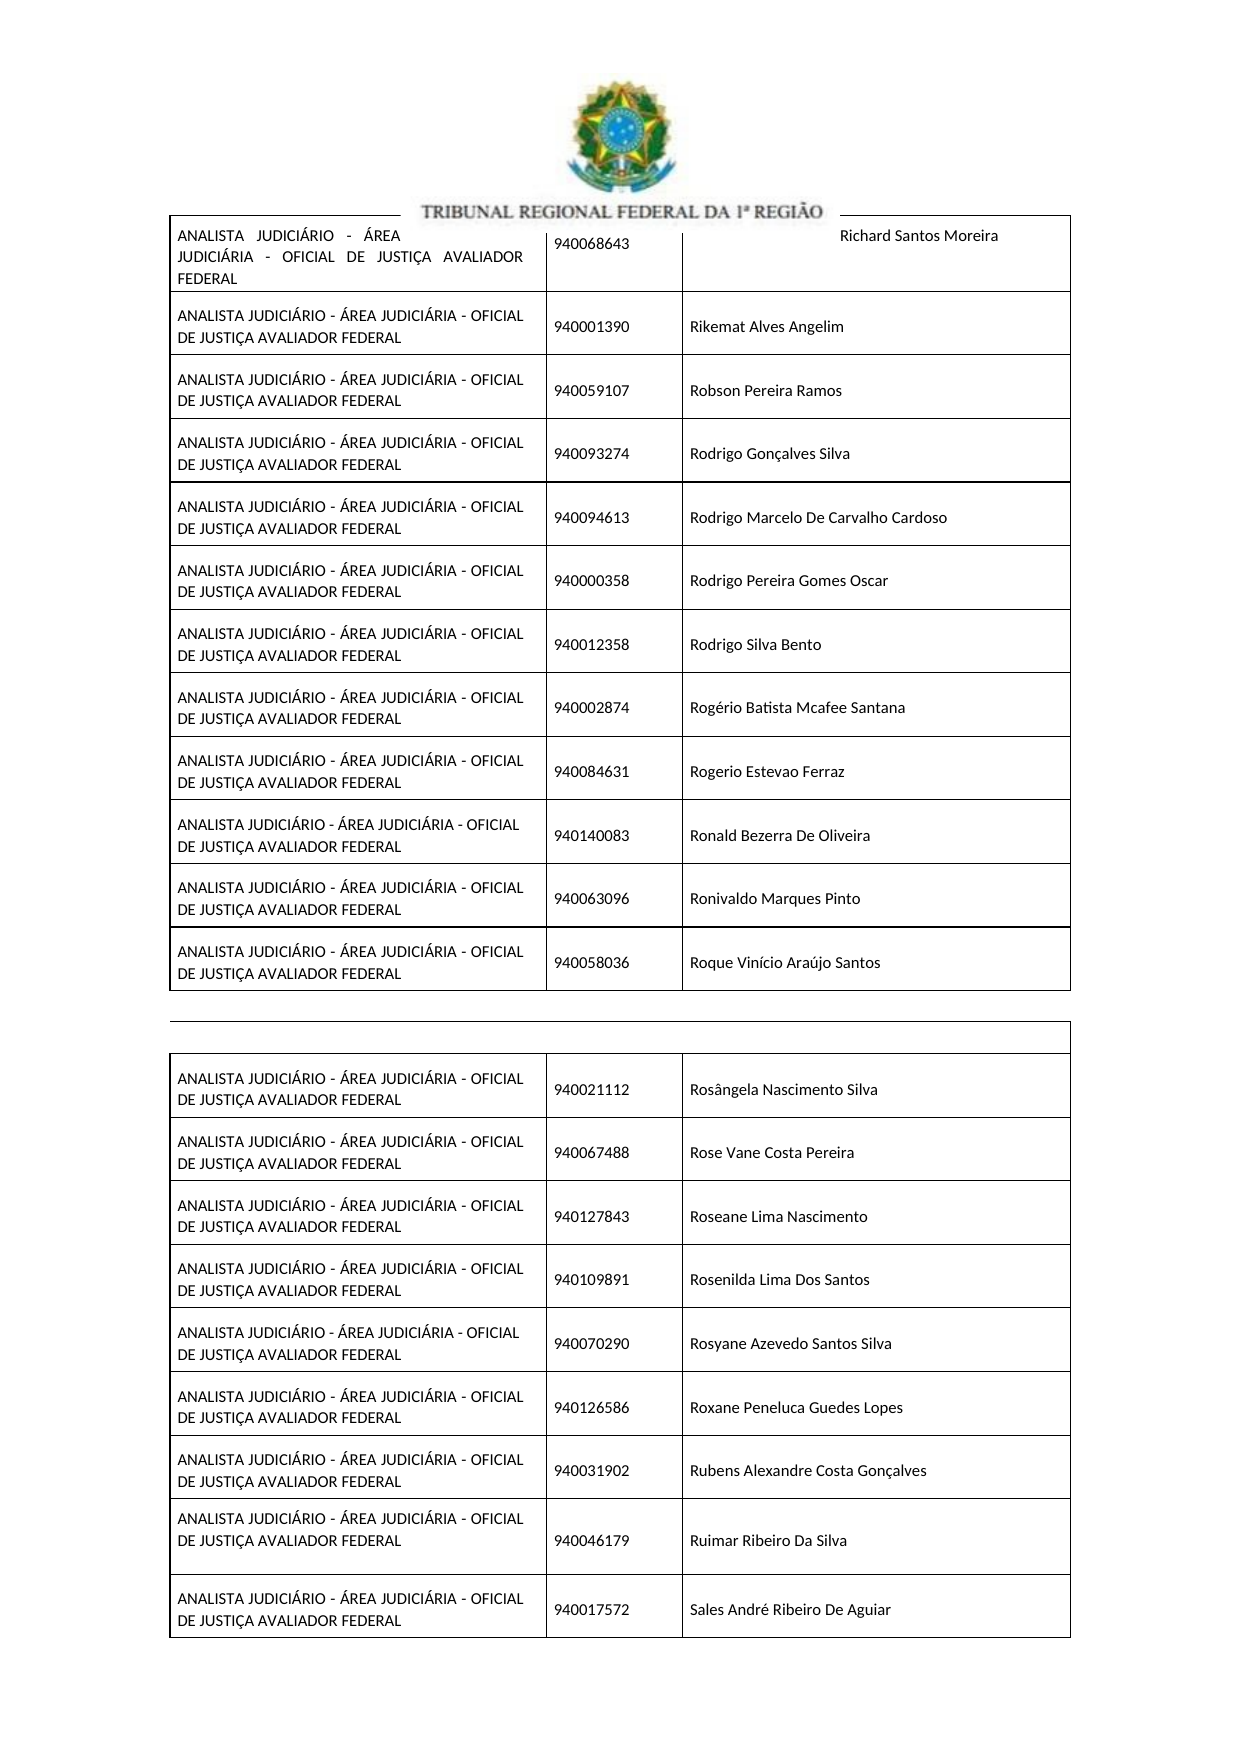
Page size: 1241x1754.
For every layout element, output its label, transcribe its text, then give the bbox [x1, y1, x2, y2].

table_header CARGO [170, 1022, 546, 1053]
table_cell 940063096 [547, 864, 682, 926]
table_cell Richard Santos Moreira [683, 216, 1070, 291]
table_cell ANALISTA JUDICIÁRIO - ÁREA JUDICIÁRIA - OFICIAL DE JUSTIÇA AVALIADOR FEDERAL [171, 1054, 546, 1117]
table_cell ANALISTA JUDICIÁRIO - ÁREA JUDICIÁRIA - OFICIAL DE JUSTIÇA AVALIADOR FEDERAL [171, 1436, 546, 1498]
table_cell 940094613 [547, 483, 682, 545]
table_cell ANALISTA JUDICIÁRIO - ÁREA JUDICIÁRIA - OFICIAL DE JUSTIÇA AVALIADOR FEDERAL [171, 419, 546, 481]
table_cell 940000358 [547, 546, 682, 608]
table_cell Rodrigo Gonçalves Silva [683, 419, 1070, 481]
table_cell ANALISTA JUDICIÁRIO - ÁREA JUDICIÁRIA - OFICIAL DE JUSTIÇA AVALIADOR FEDERAL [171, 800, 546, 863]
table_cell 940067488 [547, 1118, 682, 1180]
table_cell Rikemat Alves Angelim [683, 292, 1070, 354]
table_cell ANALISTA JUDICIÁRIO - ÁREA JUDICIÁRIA - OFICIAL DE JUSTIÇA AVALIADOR FEDERAL [171, 864, 546, 926]
table_header NOME [683, 1022, 1070, 1053]
table_cell 940002874 [547, 673, 682, 736]
table_cell Rogério Batista Mcafee Santana [683, 673, 1070, 736]
table_cell Rosângela Nascimento Silva [683, 1054, 1070, 1117]
table_cell ANALISTA JUDICIÁRIO - ÁREA JUDICIÁRIA - OFICIAL DE JUSTIÇA AVALIADOR FEDERAL [171, 546, 546, 608]
table_cell 940059107 [547, 355, 682, 418]
table_cell ANALISTA JUDICIÁRIO - ÁREA JUDICIÁRIA - OFICIAL DE JUSTIÇA AVALIADOR FEDERAL [171, 1118, 546, 1180]
table_cell Roseane Lima Nascimento [683, 1181, 1070, 1244]
table_cell Ronivaldo Marques Pinto [683, 864, 1070, 926]
table_cell Roque Vinício Araújo Santos [683, 928, 1070, 990]
table_cell ANALISTA JUDICIÁRIO - ÁREA JUDICIÁRIA - OFICIAL DE JUSTIÇA AVALIADOR FEDERAL [171, 1245, 546, 1307]
table_cell 940046179 [547, 1499, 682, 1574]
table_cell 940012358 [547, 610, 682, 672]
table_cell ANALISTA JUDICIÁRIO - ÁREA JUDICIÁRIA - OFICIAL DE JUSTIÇA AVALIADOR FEDERAL [171, 1181, 546, 1244]
table_cell Rodrigo Silva Bento [683, 610, 1070, 672]
table_cell Roxane Peneluca Guedes Lopes [683, 1372, 1070, 1435]
table_cell Rosenilda Lima Dos Santos [683, 1245, 1070, 1307]
table_cell Rose Vane Costa Pereira [683, 1118, 1070, 1180]
table_cell ANALISTA JUDICIÁRIO - ÁREA JUDICIÁRIA - OFICIAL DE JUSTIÇA AVALIADOR FEDERAL [171, 1499, 546, 1574]
table_header INSCRIÇÃO [546, 1022, 683, 1053]
table_cell 940126586 [547, 1372, 682, 1435]
table_cell 940021112 [547, 1054, 682, 1117]
table_cell ANALISTA JUDICIÁRIO - ÁREA JUDICIÁRIA - OFICIAL DE JUSTIÇA AVALIADOR FEDERAL [171, 610, 546, 672]
table_cell 940109891 [547, 1245, 682, 1307]
table_cell 940127843 [547, 1181, 682, 1244]
table_cell 940068643 [547, 233, 682, 291]
table_cell ANALISTA JUDICIÁRIO - ÁREA JUDICIÁRIA - OFICIAL DE JUSTIÇA AVALIADOR FEDERAL [171, 355, 546, 418]
table_cell ANALISTA JUDICIÁRIO - ÁREA JUDICIÁRIA - OFICIAL DE JUSTIÇA AVALIADOR FEDERAL [171, 1372, 546, 1435]
table_cell 940084631 [547, 737, 682, 799]
table_cell 940140083 [547, 800, 682, 863]
table_cell Sales André Ribeiro De Aguiar [683, 1575, 1070, 1637]
table_cell Robson Pereira Ramos [683, 355, 1070, 418]
table_cell 940058036 [547, 928, 682, 990]
table_cell ANALISTA JUDICIÁRIO - ÁREA JUDICIÁRIA - OFICIAL DE JUSTIÇA AVALIADOR FEDERAL [171, 928, 546, 990]
table_cell 940070290 [547, 1308, 682, 1371]
table_cell ANALISTA JUDICIÁRIO - ÁREA JUDICIÁRIA - OFICIAL DE JUSTIÇA AVALIADOR FEDERAL [171, 216, 546, 291]
table_cell ANALISTA JUDICIÁRIO - ÁREA JUDICIÁRIA - OFICIAL DE JUSTIÇA AVALIADOR FEDERAL [171, 292, 546, 354]
table_cell Rogerio Estevao Ferraz [683, 737, 1070, 799]
table_cell 940093274 [547, 419, 682, 481]
table_cell Rodrigo Pereira Gomes Oscar [683, 546, 1070, 608]
table_cell Ronald Bezerra De Oliveira [683, 800, 1070, 863]
table_cell ANALISTA JUDICIÁRIO - ÁREA JUDICIÁRIA - OFICIAL DE JUSTIÇA AVALIADOR FEDERAL [171, 1308, 546, 1371]
table_cell 940031902 [547, 1436, 682, 1498]
table_cell 940001390 [547, 292, 682, 354]
table_cell ANALISTA JUDICIÁRIO - ÁREA JUDICIÁRIA - OFICIAL DE JUSTIÇA AVALIADOR FEDERAL [171, 737, 546, 799]
table_cell 940017572 [547, 1575, 682, 1637]
table_cell Rodrigo Marcelo De Carvalho Cardoso [683, 483, 1070, 545]
table_cell Rosyane Azevedo Santos Silva [683, 1308, 1070, 1371]
table_cell ANALISTA JUDICIÁRIO - ÁREA JUDICIÁRIA - OFICIAL DE JUSTIÇA AVALIADOR FEDERAL [171, 483, 546, 545]
table_cell Rubens Alexandre Costa Gonçalves [683, 1436, 1070, 1498]
table_cell Ruimar Ribeiro Da Silva [683, 1499, 1070, 1574]
table_cell ANALISTA JUDICIÁRIO - ÁREA JUDICIÁRIA - OFICIAL DE JUSTIÇA AVALIADOR FEDERAL [171, 1575, 546, 1637]
table_cell ANALISTA JUDICIÁRIO - ÁREA JUDICIÁRIA - OFICIAL DE JUSTIÇA AVALIADOR FEDERAL [171, 673, 546, 736]
